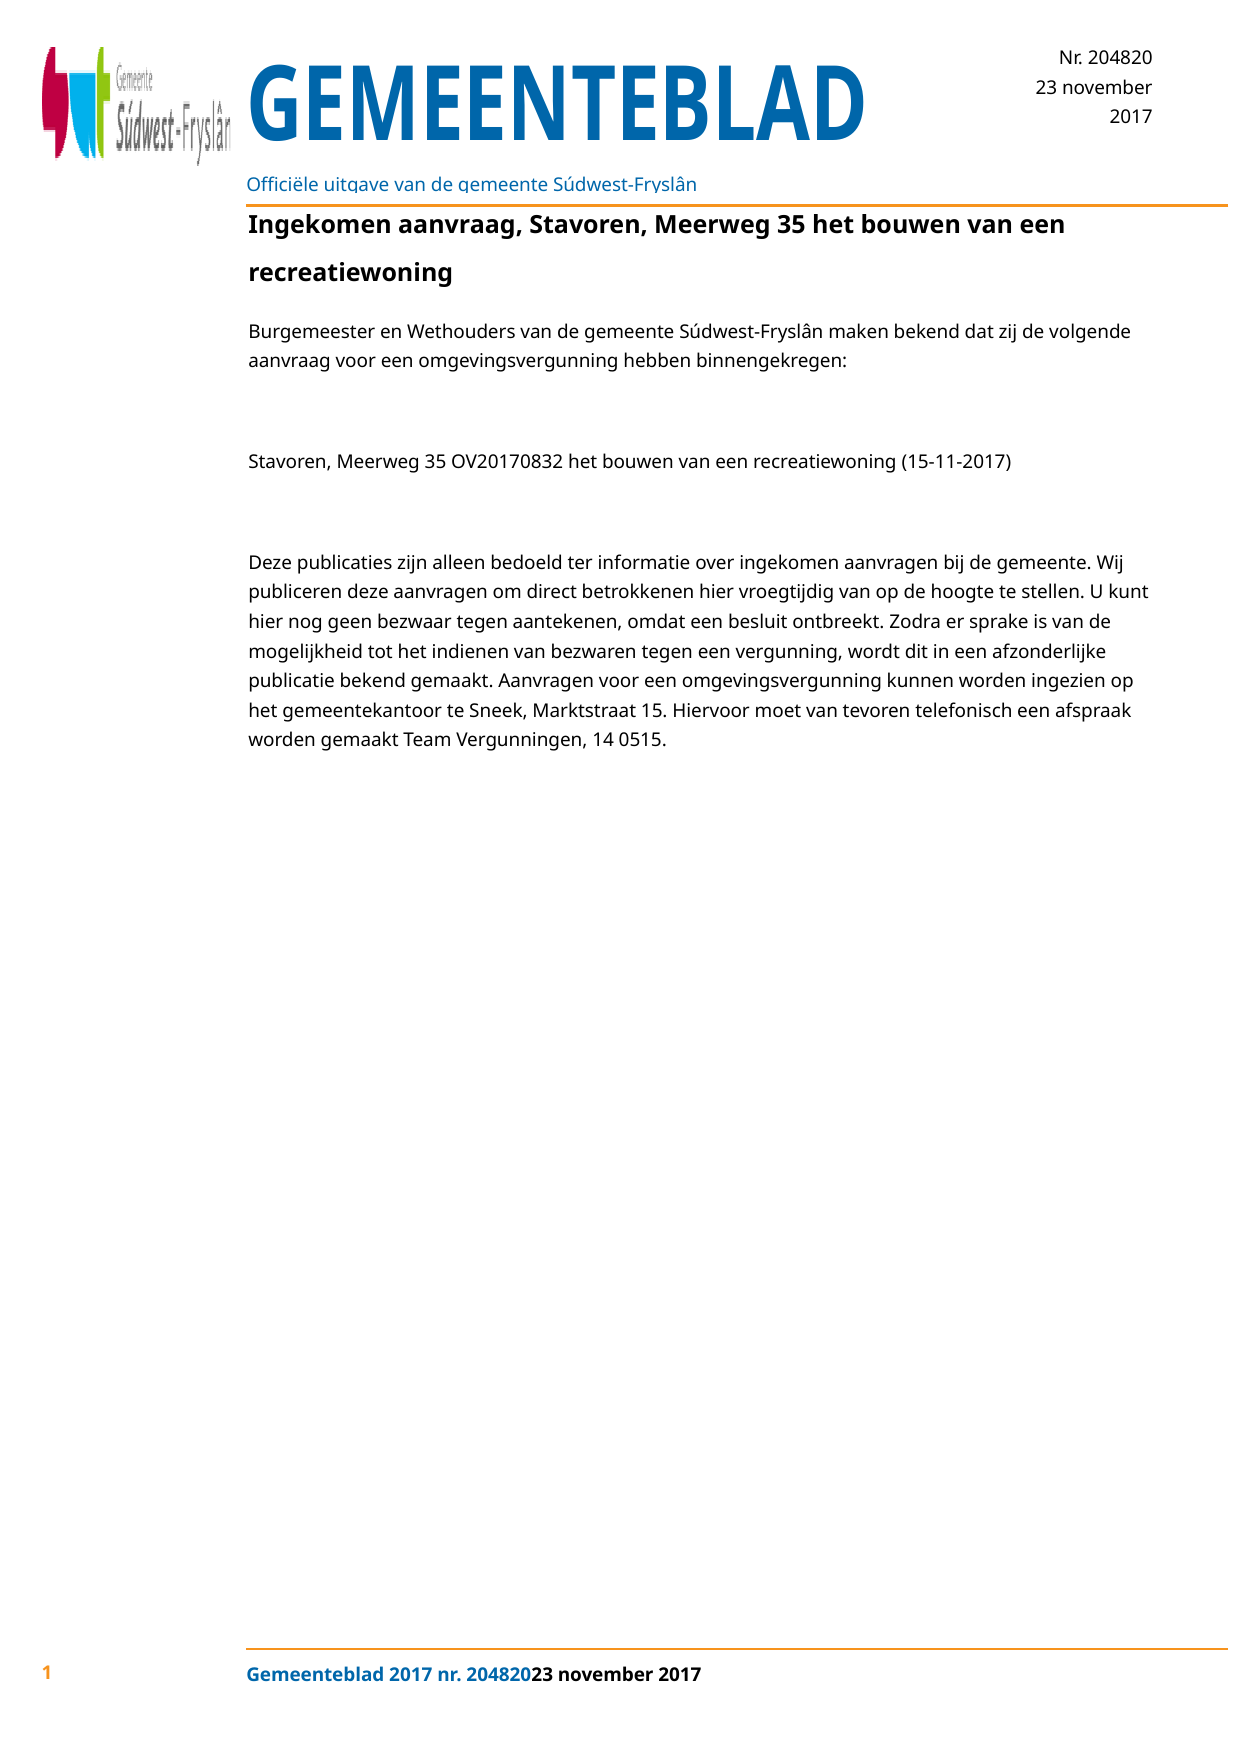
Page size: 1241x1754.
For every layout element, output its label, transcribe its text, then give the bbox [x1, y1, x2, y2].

text Ingekomen aanvraag, Stavoren, Meerweg 35 het bouwen van een recreatiewoning [248, 207, 1152, 288]
text Burgemeester en Wethouders van de gemeente Súdwest-Fryslân maken bekend dat zij de volgende aanvraag voor een omgevingsvergunning hebben binnengekregen: [248, 318, 1152, 373]
text Stavoren, Meerweg 35 OV20170832 het bouwen van een recreatiewoning (15-11-2017) [248, 448, 1152, 474]
text Deze publicaties zijn alleen bedoeld ter informatie over ingekomen aanvragen bij de gemeente. Wij publiceren deze aanvragen om direct betrokkenen hier vroegtijdig van op de hoogte te stellen. U kunt hier nog geen bezwaar tegen aantekenen, omdat een besluit ontbreekt. Zodra er sprake is van de mogelijkheid tot het indienen van bezwaren tegen een vergunning, wordt dit in een afzonderlijke publicatie bekend gemaakt. Aanvragen voor een omgevingsvergunning kunnen worden ingezien op het gemeentekantoor te Sneek, Marktstraat 15. Hiervoor moet van tevoren telefonisch een afspraak worden gemaakt Team Vergunningen, 14 0515. [248, 549, 1152, 752]
picture [41, 47, 231, 172]
